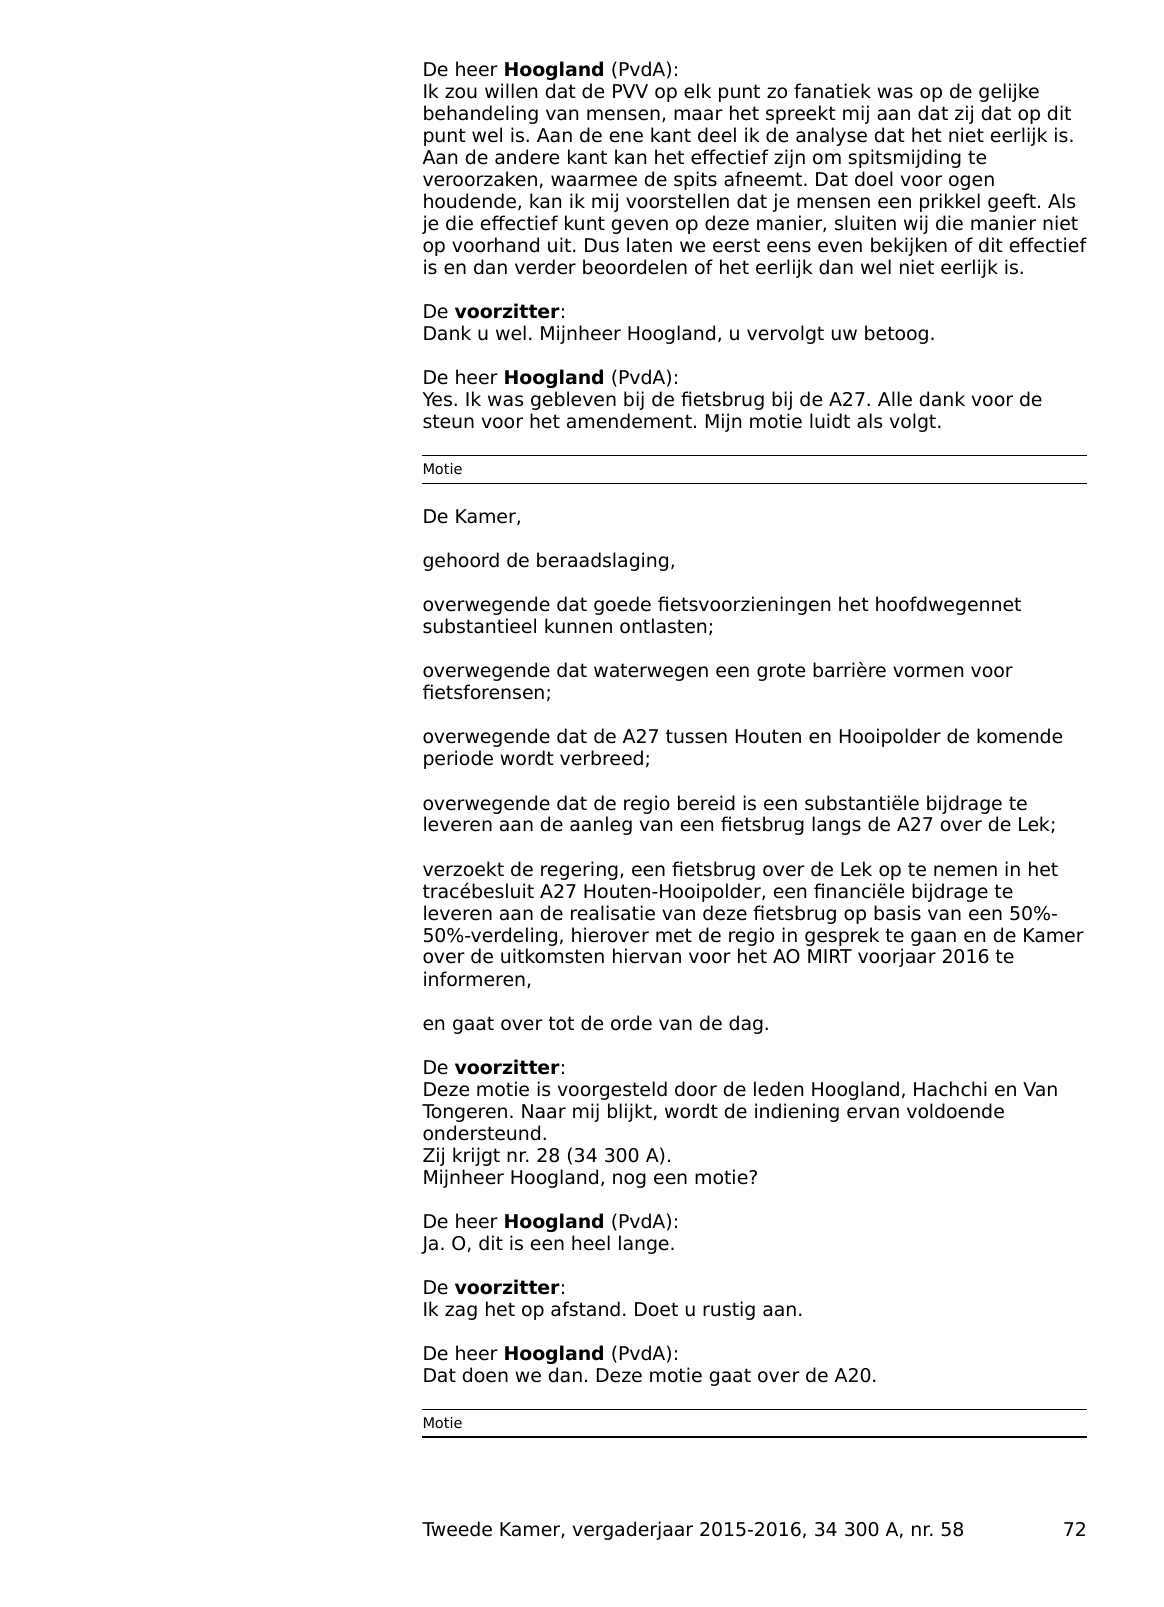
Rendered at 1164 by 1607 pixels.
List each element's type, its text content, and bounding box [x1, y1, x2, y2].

text Ja. O, dit is een heel lange. [422, 1233, 1087, 1255]
text Yes. Ik was gebleven bij de fietsbrug bij de A27. Alle dank voor de steun voor het amendement. Mijn motie luidt als volgt. [422, 389, 1087, 433]
text overwegende dat goede fietsvoorzieningen het hoofdwegennet substantieel kunnen ontlasten; [422, 594, 1087, 638]
text overwegende dat waterwegen een grote barrière vormen voor fietsforensen; [422, 660, 1087, 704]
text Zij krijgt nr. 28 (34 300 A). [422, 1145, 1087, 1167]
text en gaat over tot de orde van de dag. [422, 1013, 1087, 1034]
table_header Motie [422, 1410, 1087, 1436]
text De voorzitter: [422, 301, 1087, 323]
text overwegende dat de regio bereid is een substantiële bijdrage te leveren aan de aanleg van een fietsbrug langs de A27 over de Lek; [422, 792, 1087, 836]
text overwegende dat de A27 tussen Houten en Hooipolder de komende periode wordt verbreed; [422, 726, 1087, 770]
text Dat doen we dan. Deze motie gaat over de A20. [422, 1365, 1087, 1387]
text De voorzitter: [422, 1057, 1087, 1079]
text De heer Hoogland (PvdA): [422, 1211, 1087, 1233]
text De heer Hoogland (PvdA): [422, 1343, 1087, 1365]
text De voorzitter: [422, 1277, 1087, 1299]
text Deze motie is voorgesteld door de leden Hoogland, Hachchi en Van Tongeren. Naar mij blijkt, wordt de indiening ervan voldoende ondersteund. [422, 1079, 1087, 1145]
text Ik zou willen dat de PVV op elk punt zo fanatiek was op de gelijke behandeling van mensen, maar het spreekt mij aan dat zij dat op dit punt wel is. Aan de ene kant deel ik de analyse dat het niet eerlijk is. Aan de andere kant kan het effectief zijn om spitsmijding te veroorzaken, waarmee de spits afneemt. Dat doel voor ogen houdende, kan ik mij voorstellen dat je mensen een prikkel geeft. Als je die effectief kunt geven op deze manier, sluiten wij die manier niet op voorhand uit. Dus laten we eerst eens even bekijken of dit effectief is en dan verder beoordelen of het eerlijk dan wel niet eerlijk is. [422, 81, 1087, 279]
text Mijnheer Hoogland, nog een motie? [422, 1167, 1087, 1189]
text verzoekt de regering, een fietsbrug over de Lek op te nemen in het tracébesluit A27 Houten-Hooipolder, een financiële bijdrage te leveren aan de realisatie van deze fietsbrug op basis van een 50%-50%-verdeling, hierover met de regio in gesprek te gaan en de Kamer over de uitkomsten hiervan voor het AO MIRT voorjaar 2016 te informeren, [422, 858, 1087, 990]
text De heer Hoogland (PvdA): [422, 59, 1087, 81]
text De Kamer, [422, 506, 1087, 528]
text Ik zag het op afstand. Doet u rustig aan. [422, 1299, 1087, 1321]
text De heer Hoogland (PvdA): [422, 367, 1087, 389]
table_header Motie [422, 456, 1087, 482]
text gehoord de beraadslaging, [422, 550, 1087, 572]
text Dank u wel. Mijnheer Hoogland, u vervolgt uw betoog. [422, 323, 1087, 345]
